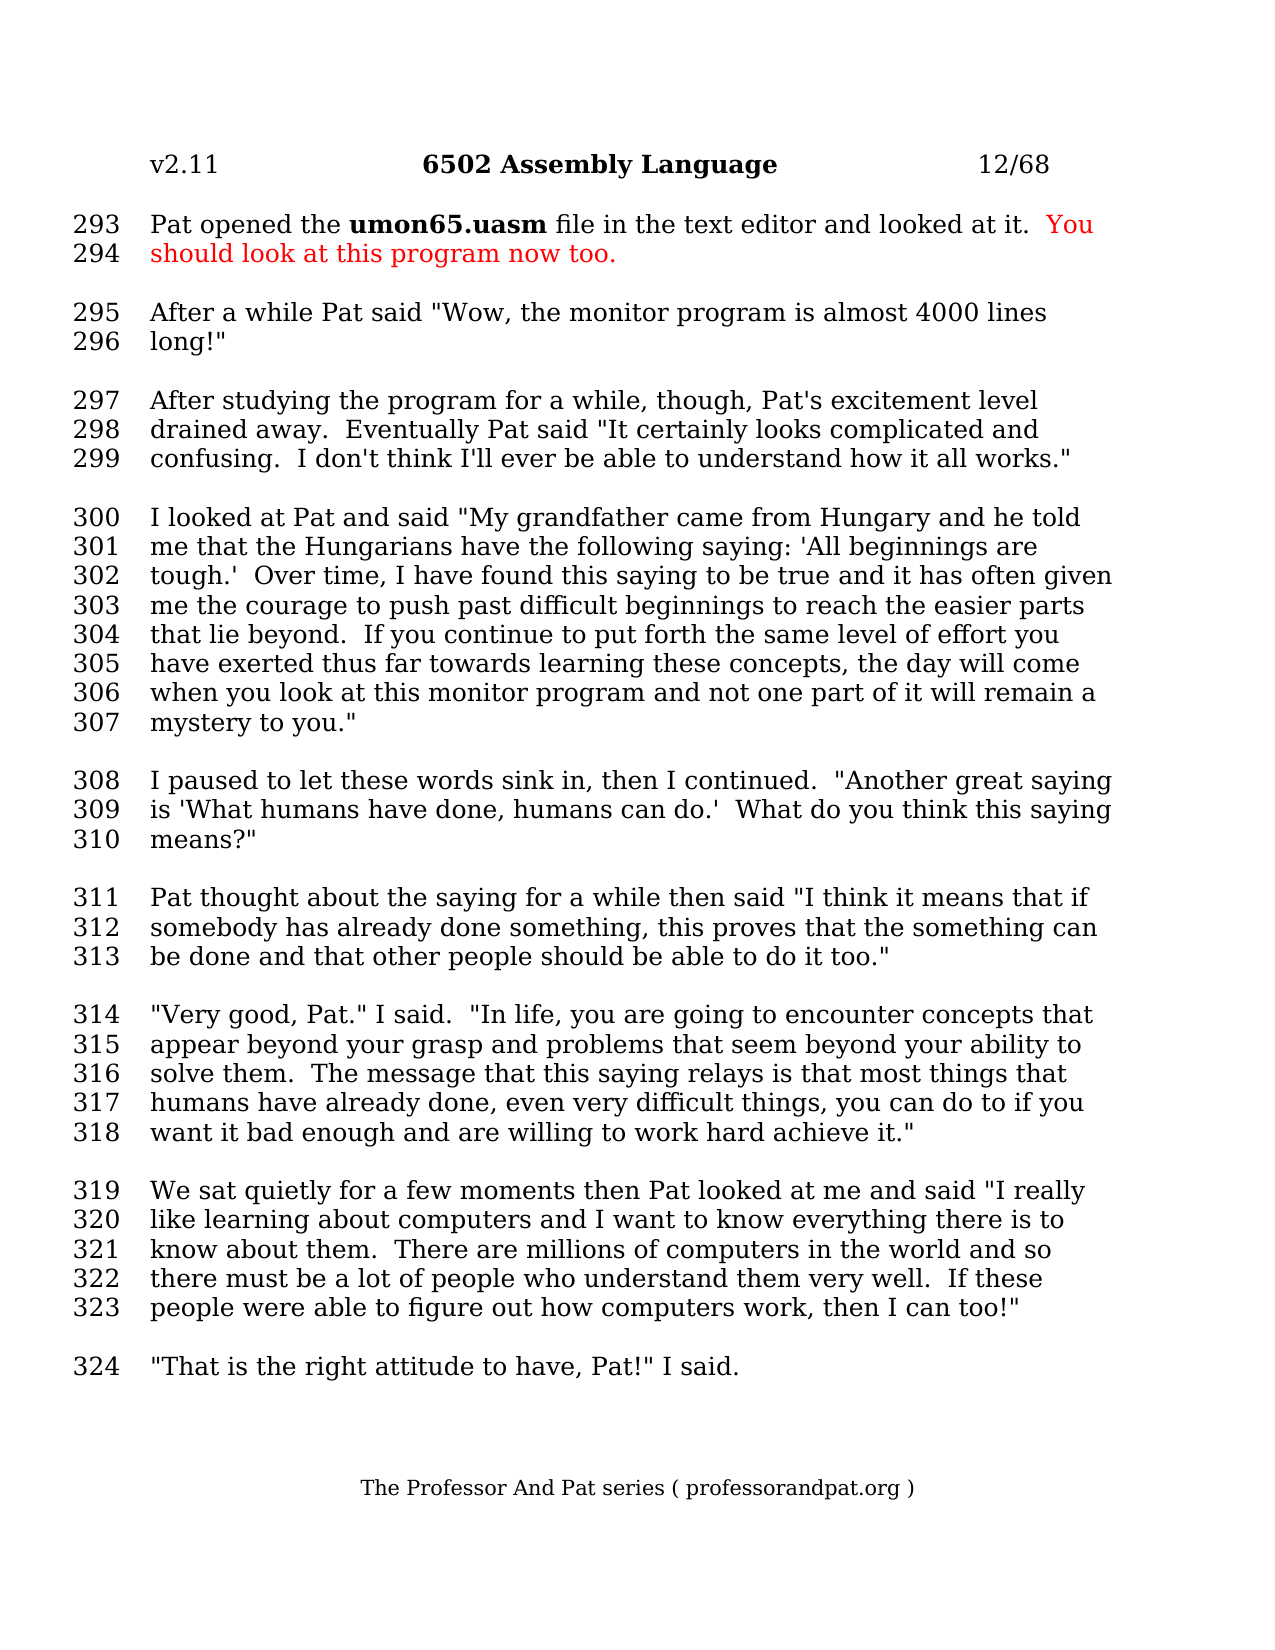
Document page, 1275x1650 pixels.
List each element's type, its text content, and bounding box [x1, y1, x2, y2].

text I looked at Pat and said "My grandfather came from Hungary and he told me that the Hungarians have the following saying: 'All beginnings are tough.' Over time, I have found this saying to be true and it has often given me the courage to push past difficult beginnings to reach the easier parts that lie beyond. If you continue to put forth the same level of effort you have exerted thus far towards learning these concepts, the day will come when you look at this monitor program and not one part of it will remain a mystery to you." [150, 503, 1125, 737]
text After studying the program for a while, though, Pat's excitement level drained away. Eventually Pat said "It certainly looks complicated and confusing. I don't think I'll ever be able to understand how it all works." [150, 386, 1125, 474]
text "That is the right attitude to have, Pat!" I said. [150, 1352, 1125, 1381]
text I paused to let these words sink in, then I continued. "Another great saying is 'What humans have done, humans can do.' What do you think this saying means?" [150, 766, 1125, 854]
text After a while Pat said "Wow, the monitor program is almost 4000 lines long!" [150, 298, 1125, 357]
text "Very good, Pat." I said. "In life, you are going to encounter concepts that appear beyond your grasp and problems that seem beyond your ability to solve them. The message that this saying relays is that most things that humans have already done, even very difficult things, you can do to if you want it bad enough and are willing to work hard achieve it." [150, 1001, 1125, 1147]
text Pat thought about the saying for a while then said "I think it means that if somebody has already done something, this proves that the something can be done and that other people should be able to do it too." [150, 883, 1125, 971]
text Pat opened the umon65.uasm file in the text editor and looked at it. You should look at this program now too. [150, 210, 1125, 269]
text We sat quietly for a few moments then Pat looked at me and said "I really like learning about computers and I want to know everything there is to know about them. There are millions of computers in the world and so there must be a lot of people who understand them very well. If these people were able to figure out how computers work, then I can too!" [150, 1176, 1125, 1323]
